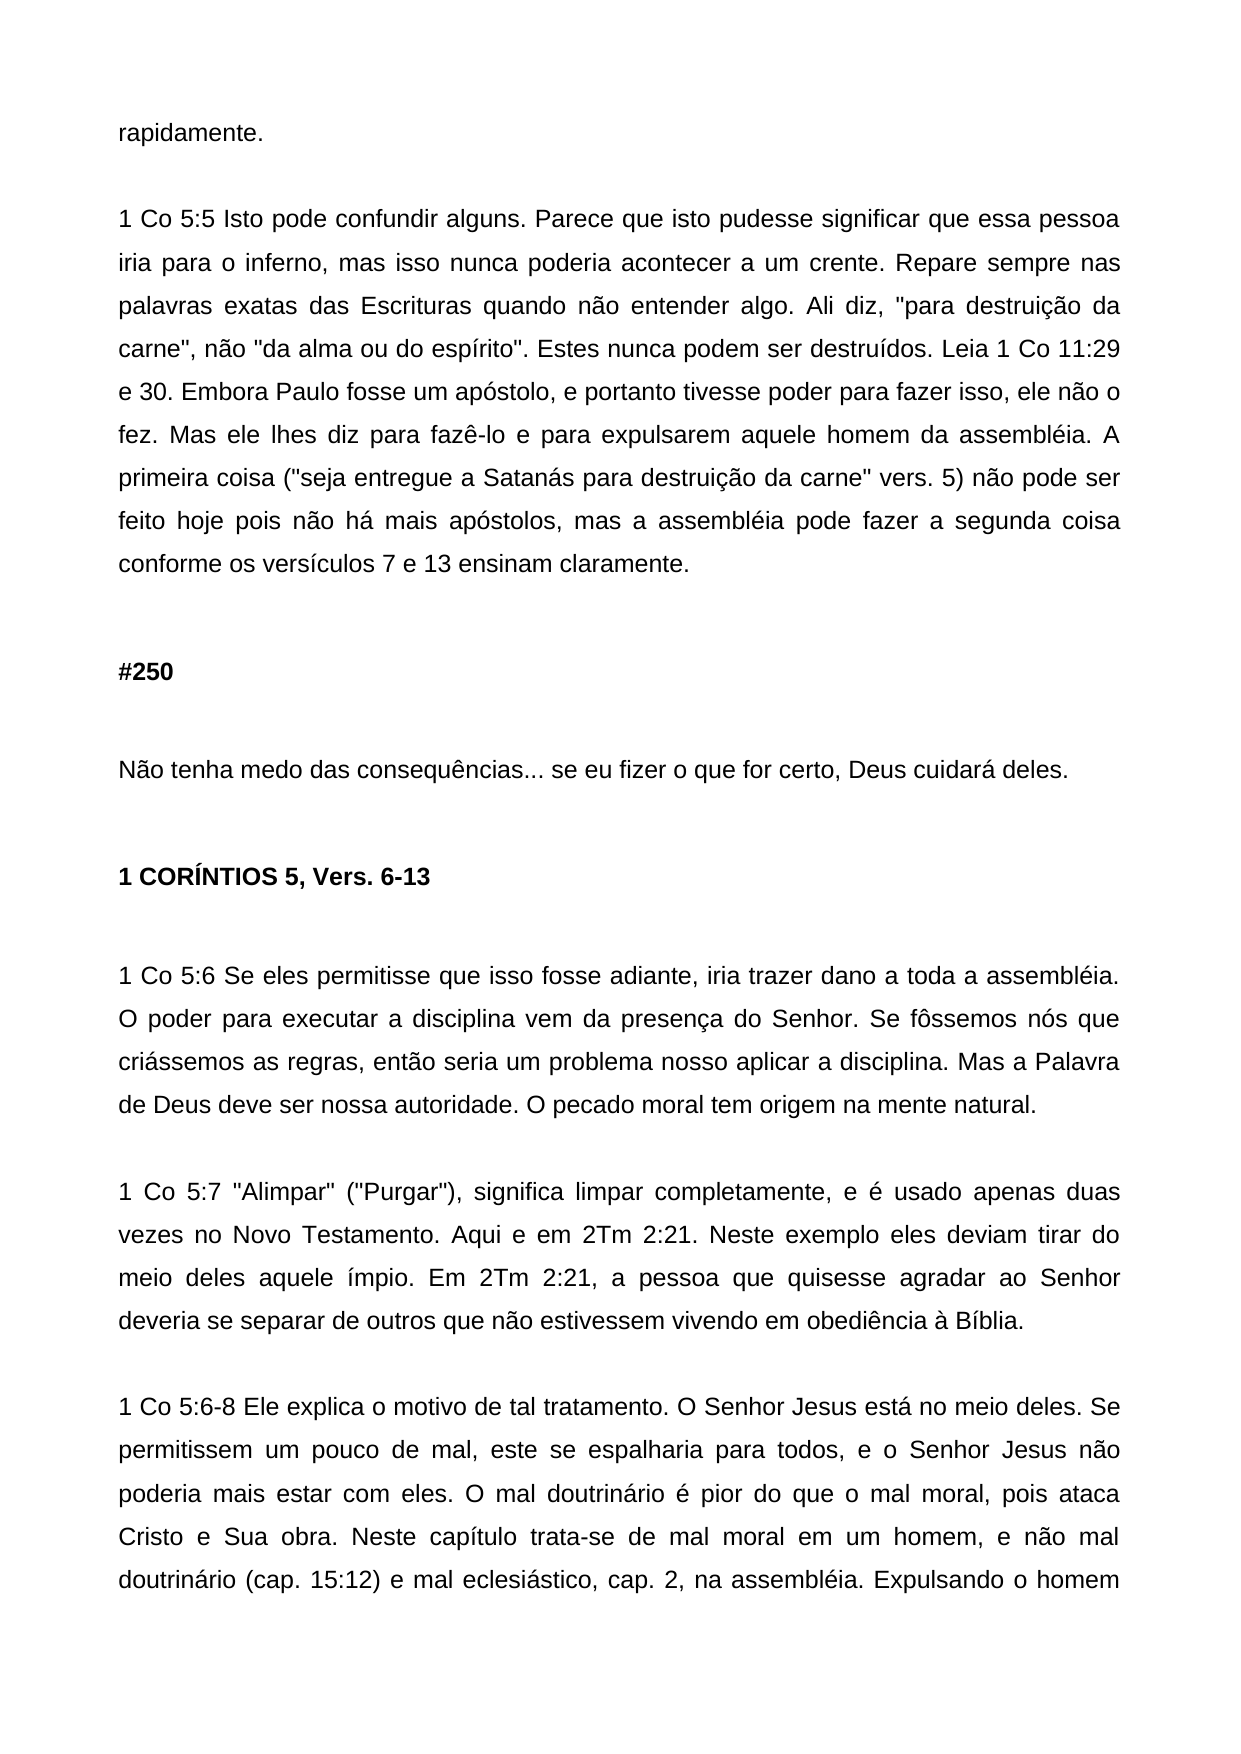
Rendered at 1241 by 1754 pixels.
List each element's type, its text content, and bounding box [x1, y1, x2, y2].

text 1 Co 5:6 Se eles permitisse que isso fosse adiante, iria trazer dano a toda a assembléia. O poder para executar a disciplina vem da presença do Senhor. Se fôssemos nós que criássemos as regras, então seria um problema nosso aplicar a disciplina. Mas a Palavra de Deus deve ser nossa autoridade. O pecado moral tem origem na mente natural. [118, 961, 1122, 1119]
text 1 Co 5:5 Isto pode confundir alguns. Parece que isto pudesse significar que essa pessoa iria para o inferno, mas isso nunca poderia acontecer a um crente. Repare sempre nas palavras exatas das Escrituras quando não entender algo. Ali diz, "para destruição da carne", não "da alma ou do espírito". Estes nunca podem ser destruídos. Leia 1 Co 11:29 e 30. Embora Paulo fosse um apóstolo, e portanto tivesse poder para fazer isso, ele não o fez. Mas ele lhes diz para fazê-lo e para expulsarem aquele homem da assembléia. A primeira coisa ("seja entregue a Satanás para destruição da carne" vers. 5) não pode ser feito hoje pois não há mais apóstolos, mas a assembléia pode fazer a segunda coisa conforme os versículos 7 e 13 ensinam claramente. [118, 204, 1122, 578]
text 1 Co 5:6-8 Ele explica o motivo de tal tratamento. O Senhor Jesus está no meio deles. Se permitissem um pouco de mal, este se espalharia para todos, e o Senhor Jesus não poderia mais estar com eles. O mal doutrinário é pior do que o mal moral, pois ataca Cristo e Sua obra. Neste capítulo trata-se de mal moral em um homem, e não mal doutrinário (cap. 15:12) e mal eclesiástico, cap. 2, na assembléia. Expulsando o homem [118, 1392, 1122, 1593]
text rapidamente. [118, 118, 1122, 147]
text Não tenha medo das consequências... se eu fizer o que for certo, Deus cuidará deles. [118, 755, 1122, 784]
subtitle #250 [118, 656, 1122, 685]
text 1 Co 5:7 "Alimpar" ("Purgar"), significa limpar completamente, e é usado apenas duas vezes no Novo Testamento. Aqui e em 2Tm 2:21. Neste exemplo eles deviam tirar do meio deles aquele ímpio. Em 2Tm 2:21, a pessoa que quisesse agradar ao Senhor deveria se separar de outros que não estivessem vivendo em obediência à Bíblia. [118, 1177, 1122, 1335]
subtitle 1 CORÍNTIOS 5, Vers. 6-13 [118, 862, 1122, 891]
